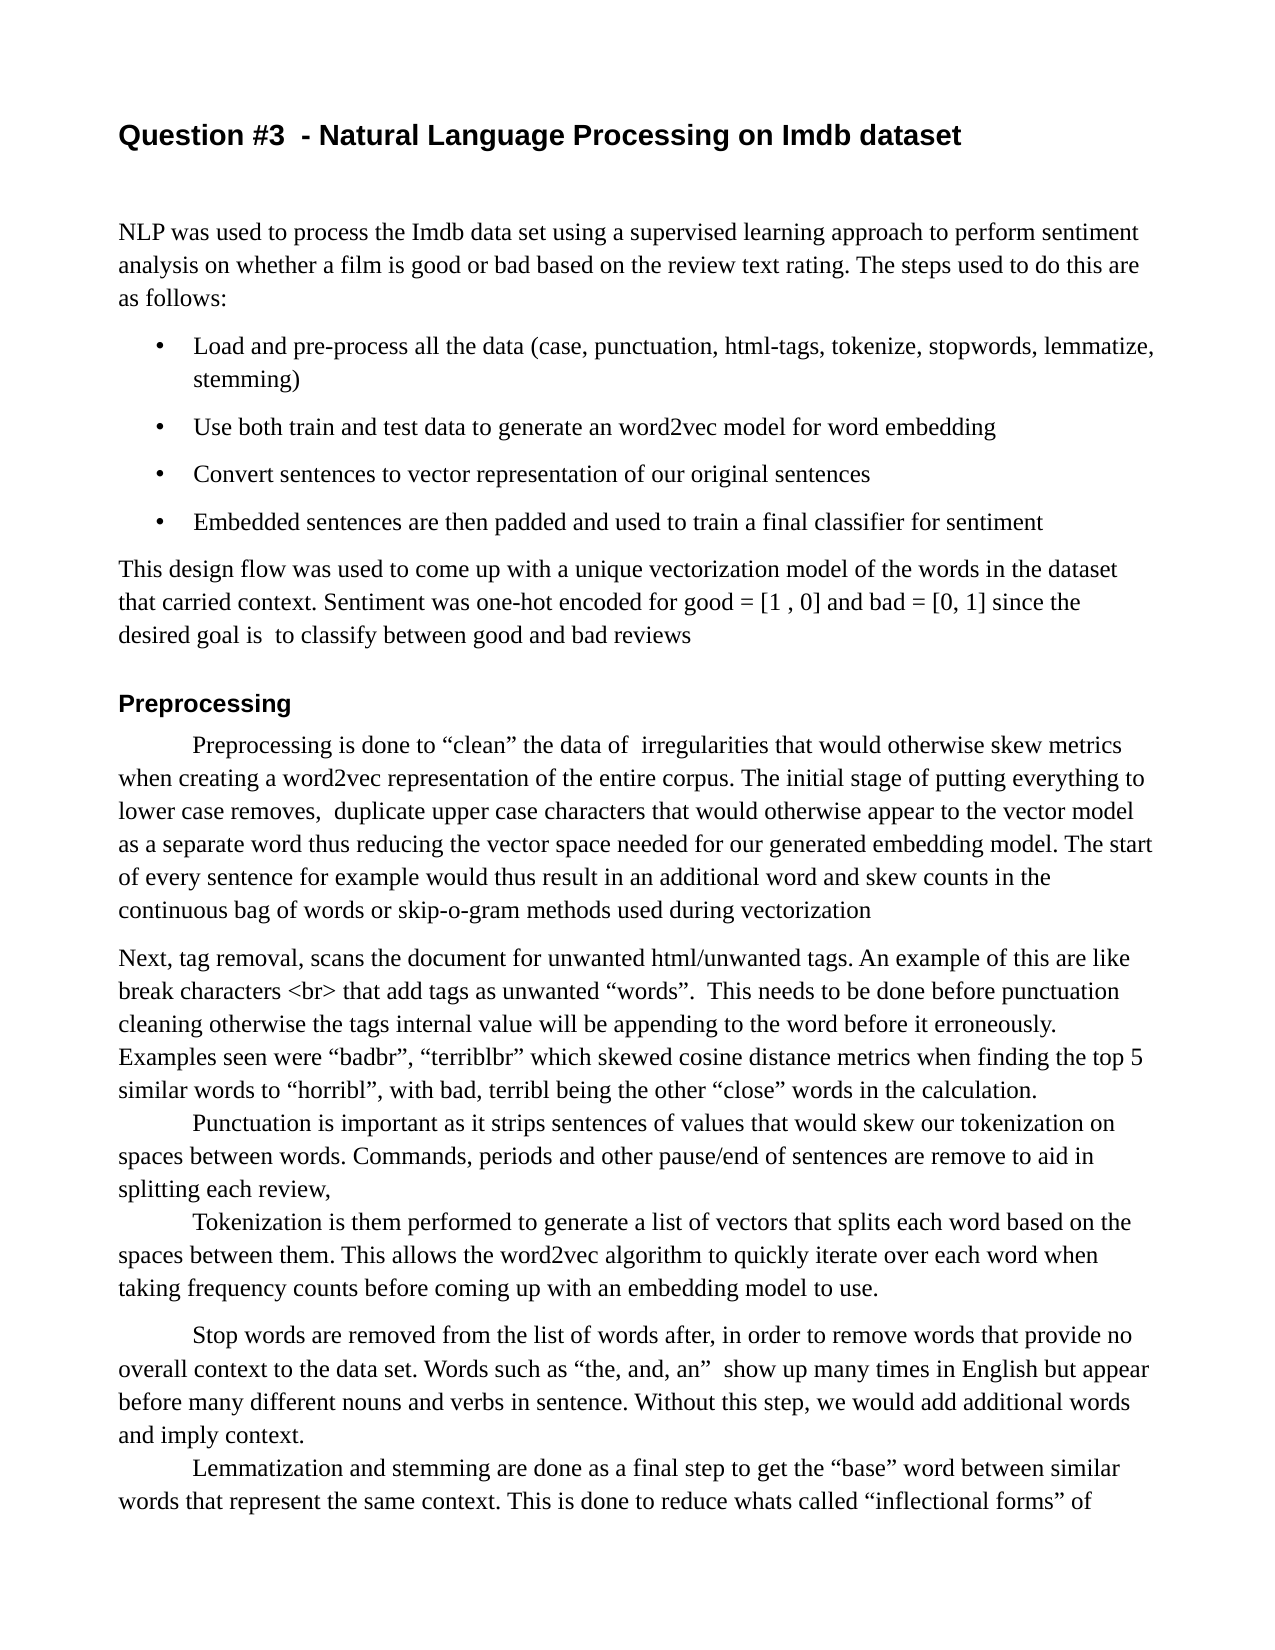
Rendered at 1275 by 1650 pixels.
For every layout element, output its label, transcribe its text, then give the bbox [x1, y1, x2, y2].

list Convert sentences to vector representation of our original sentences [156, 459, 1157, 488]
text Stop words are removed from the list of words after, in order to remove words that provide no overall context to the data set. Words such as “the, and, an” show up many times in English but appear before many different nouns and verbs in sentence. Without this step, we would add additional words and imply context. Lemmatization and stemming are done as a final step to get the “base” word between similar words that represent the same context. This is done to reduce whats called “inflectional forms” of [118, 1321, 1157, 1514]
text Next, tag removal, scans the document for unwanted html/unwanted tags. An example of this are like break characters <br> that add tags as unwanted “words”. This needs to be done before punctuation cleaning otherwise the tags internal value will be appending to the word before it erroneously. Examples seen were “badbr”, “terriblbr” which skewed cosine distance metrics when finding the top 5 similar words to “horribl”, with bad, terribl being the other “close” words in the calculation. Punctuation is important as it strips sentences of values that would skew our tokenization on spaces between words. Commands, periods and other pause/end of sentences are remove to aid in splitting each review, Tokenization is them performed to generate a list of vectors that splits each word based on the spaces between them. This allows the word2vec algorithm to quickly iterate over each word when taking frequency counts before coming up with an embedding model to use. [118, 943, 1157, 1302]
text Preprocessing is done to “clean” the data of irregularities that would otherwise skew metrics when creating a word2vec representation of the entire corpus. The initial stage of putting everything to lower case removes, duplicate upper case characters that would otherwise appear to the vector model as a separate word thus reducing the vector space needed for our generated embedding model. The start of every sentence for example would thus result in an additional word and skew counts in the continuous bag of words or skip-o-gram methods used during vectorization [118, 730, 1157, 924]
list Load and pre-process all the data (case, punctuation, html-tags, tokenize, stopwords, lemmatize, stemming) [156, 331, 1157, 393]
subtitle Preprocessing [118, 689, 1157, 718]
text This design flow was used to come up with a unique vectorization model of the words in the dataset that carried context. Sentiment was one-hot encoded for good = [1 , 0] and bad = [0, 1] since the desired goal is to classify between good and bad reviews [118, 554, 1157, 649]
subtitle Question #3 - Natural Language Processing on Imdb dataset [118, 118, 1157, 152]
list Embedded sentences are then padded and used to train a final classifier for sentiment [156, 507, 1157, 536]
list Use both train and test data to generate an word2vec model for word embedding [156, 412, 1157, 440]
text NLP was used to process the Imdb data set using a supervised learning approach to perform sentiment analysis on whether a film is good or bad based on the review text rating. The steps used to do this are as follows: [118, 217, 1157, 312]
